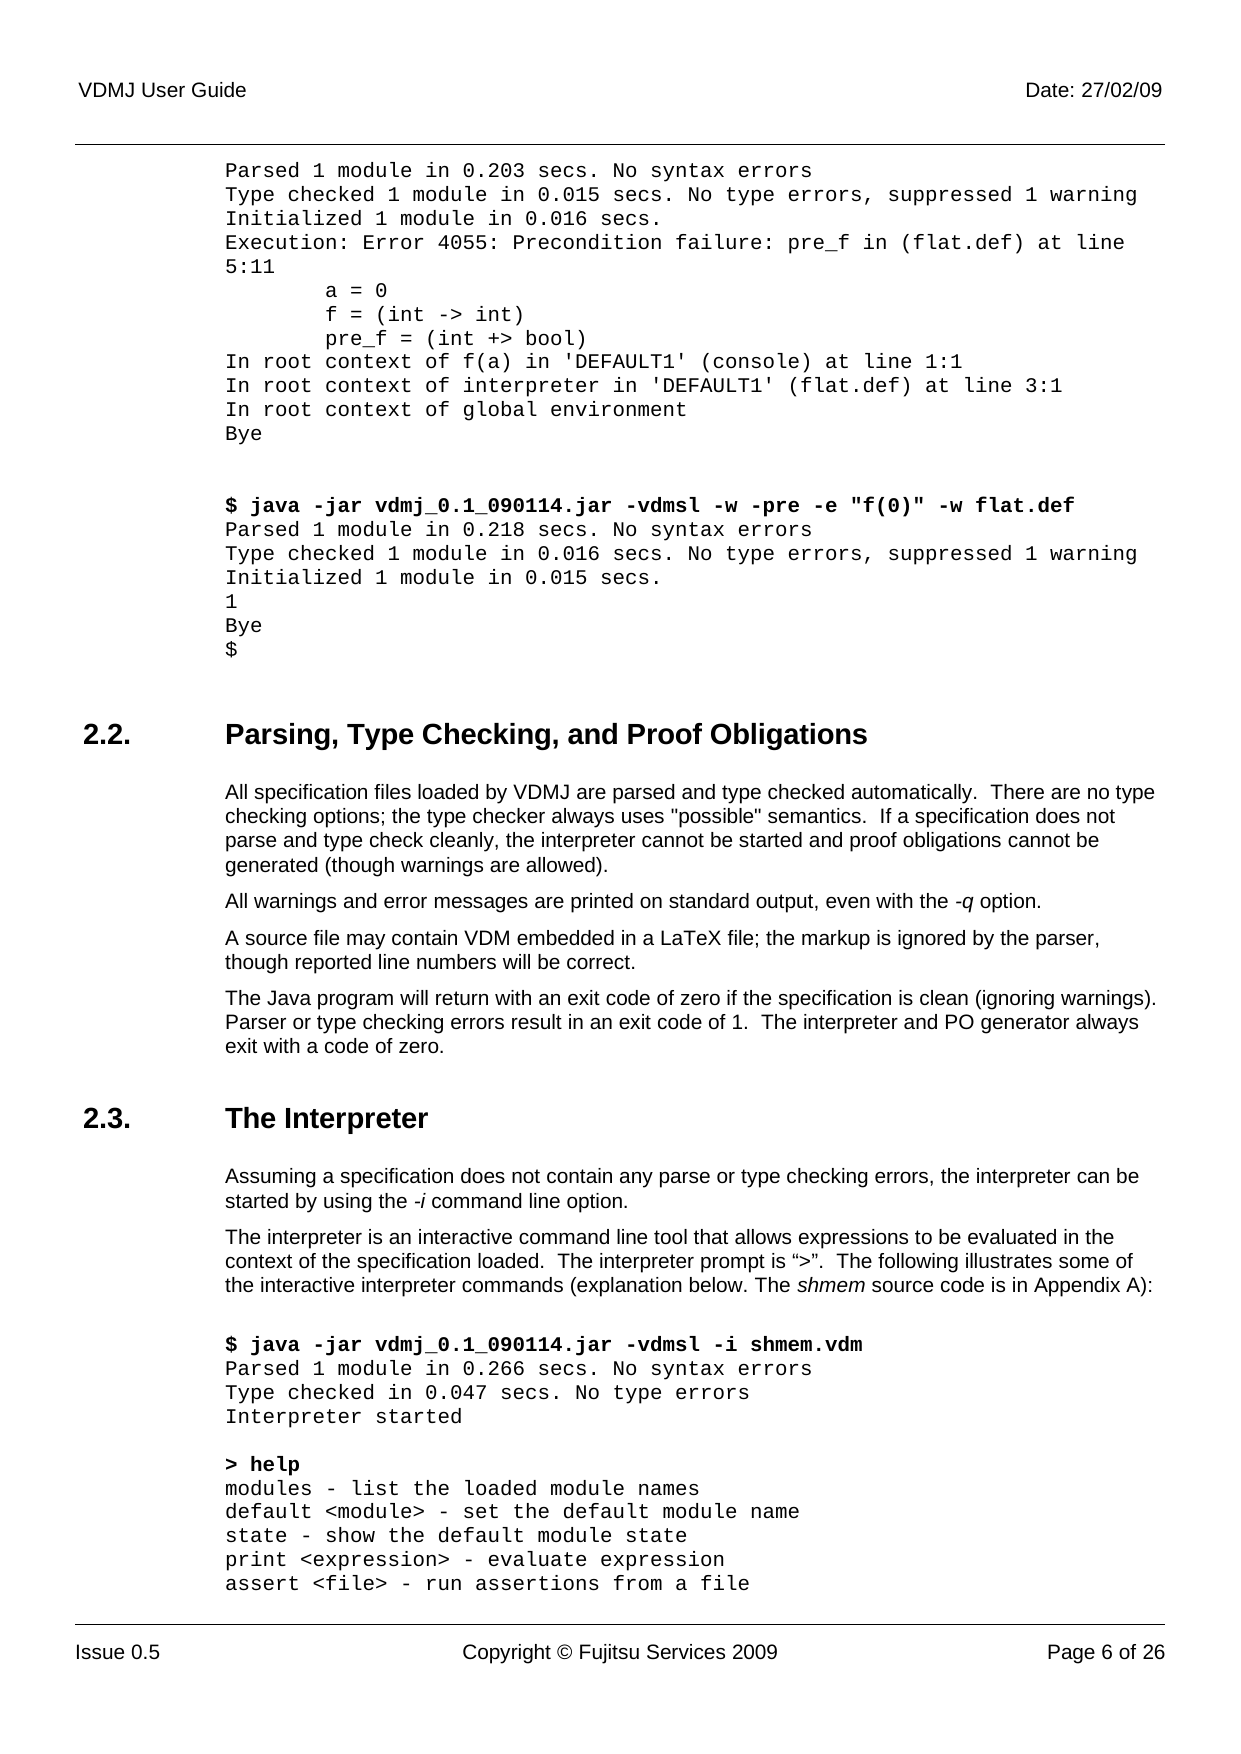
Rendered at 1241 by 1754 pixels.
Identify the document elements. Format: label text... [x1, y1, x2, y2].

text Execution: Error 4055: Precondition failure: pre_f in (flat.def) at line 5:11 [225, 232, 1165, 279]
text > help [225, 1453, 1165, 1477]
text In root context of global environment [225, 399, 1165, 423]
text print <expression> - evaluate expression [225, 1549, 1165, 1573]
text A source file may contain VDM embedded in a LaTeX file; the markup is ignored by the parser, though reported line numbers will be correct. [225, 926, 1165, 974]
text default <module> - set the default module name [225, 1501, 1165, 1525]
text Interpreter started [225, 1406, 1165, 1429]
text In root context of interpreter in 'DEFAULT1' (flat.def) at line 3:1 [225, 375, 1165, 399]
text In root context of f(a) in 'DEFAULT1' (console) at line 1:1 [225, 351, 1165, 375]
text a = 0 [225, 279, 1165, 303]
text Bye [225, 423, 1165, 447]
subtitle The Interpreter [75, 1101, 1165, 1134]
text Bye [225, 615, 1165, 639]
text 1 [225, 591, 1165, 615]
text The Java program will return with an exit code of zero if the specification is clean (ignoring warnings). Parser or type checking errors result in an exit code of 1. The interpreter and PO generator always exit with a code of zero. [225, 986, 1165, 1058]
text assert <file> - run assertions from a file [225, 1573, 1165, 1597]
text All specification files loaded by VDMJ are parsed and type checked automatically. There are no type checking options; the type checker always uses "possible" semantics. If a specification does not parse and type check cleanly, the interpreter cannot be started and proof obligations cannot be generated (though warnings are allowed). [225, 780, 1165, 877]
text Type checked 1 module in 0.015 secs. No type errors, suppressed 1 warning [225, 184, 1165, 208]
text modules - list the loaded module names [225, 1477, 1165, 1501]
text Parsed 1 module in 0.203 secs. No syntax errors [225, 160, 1165, 184]
text f = (int -> int) [225, 303, 1165, 327]
text $ [225, 639, 1165, 663]
text Parsed 1 module in 0.266 secs. No syntax errors [225, 1358, 1165, 1382]
text Assuming a specification does not contain any parse or type checking errors, the interpreter can be started by using the -i command line option. [225, 1164, 1165, 1213]
text Parsed 1 module in 0.218 secs. No syntax errors [225, 519, 1165, 543]
text $ java -jar vdmj_0.1_090114.jar -vdmsl -w -pre -e "f(0)" -w flat.def [225, 495, 1165, 519]
text Type checked 1 module in 0.016 secs. No type errors, suppressed 1 warning [225, 543, 1165, 567]
text All warnings and error messages are printed on standard output, even with the -q option. [225, 889, 1165, 913]
text Initialized 1 module in 0.016 secs. [225, 208, 1165, 232]
text Type checked in 0.047 secs. No type errors [225, 1382, 1165, 1406]
text Initialized 1 module in 0.015 secs. [225, 567, 1165, 591]
text pre_f = (int +> bool) [225, 327, 1165, 351]
text The interpreter is an interactive command line tool that allows expressions to be evaluated in the context of the specification loaded. The interpreter prompt is “>”. The following illustrates some of the interactive interpreter commands (explanation below. The shmem source code is in Appendix A): [225, 1225, 1165, 1297]
text $ java -jar vdmj_0.1_090114.jar -vdmsl -i shmem.vdm [225, 1334, 1165, 1358]
text state - show the default module state [225, 1525, 1165, 1549]
subtitle Parsing, Type Checking, and Proof Obligations [75, 717, 1165, 750]
